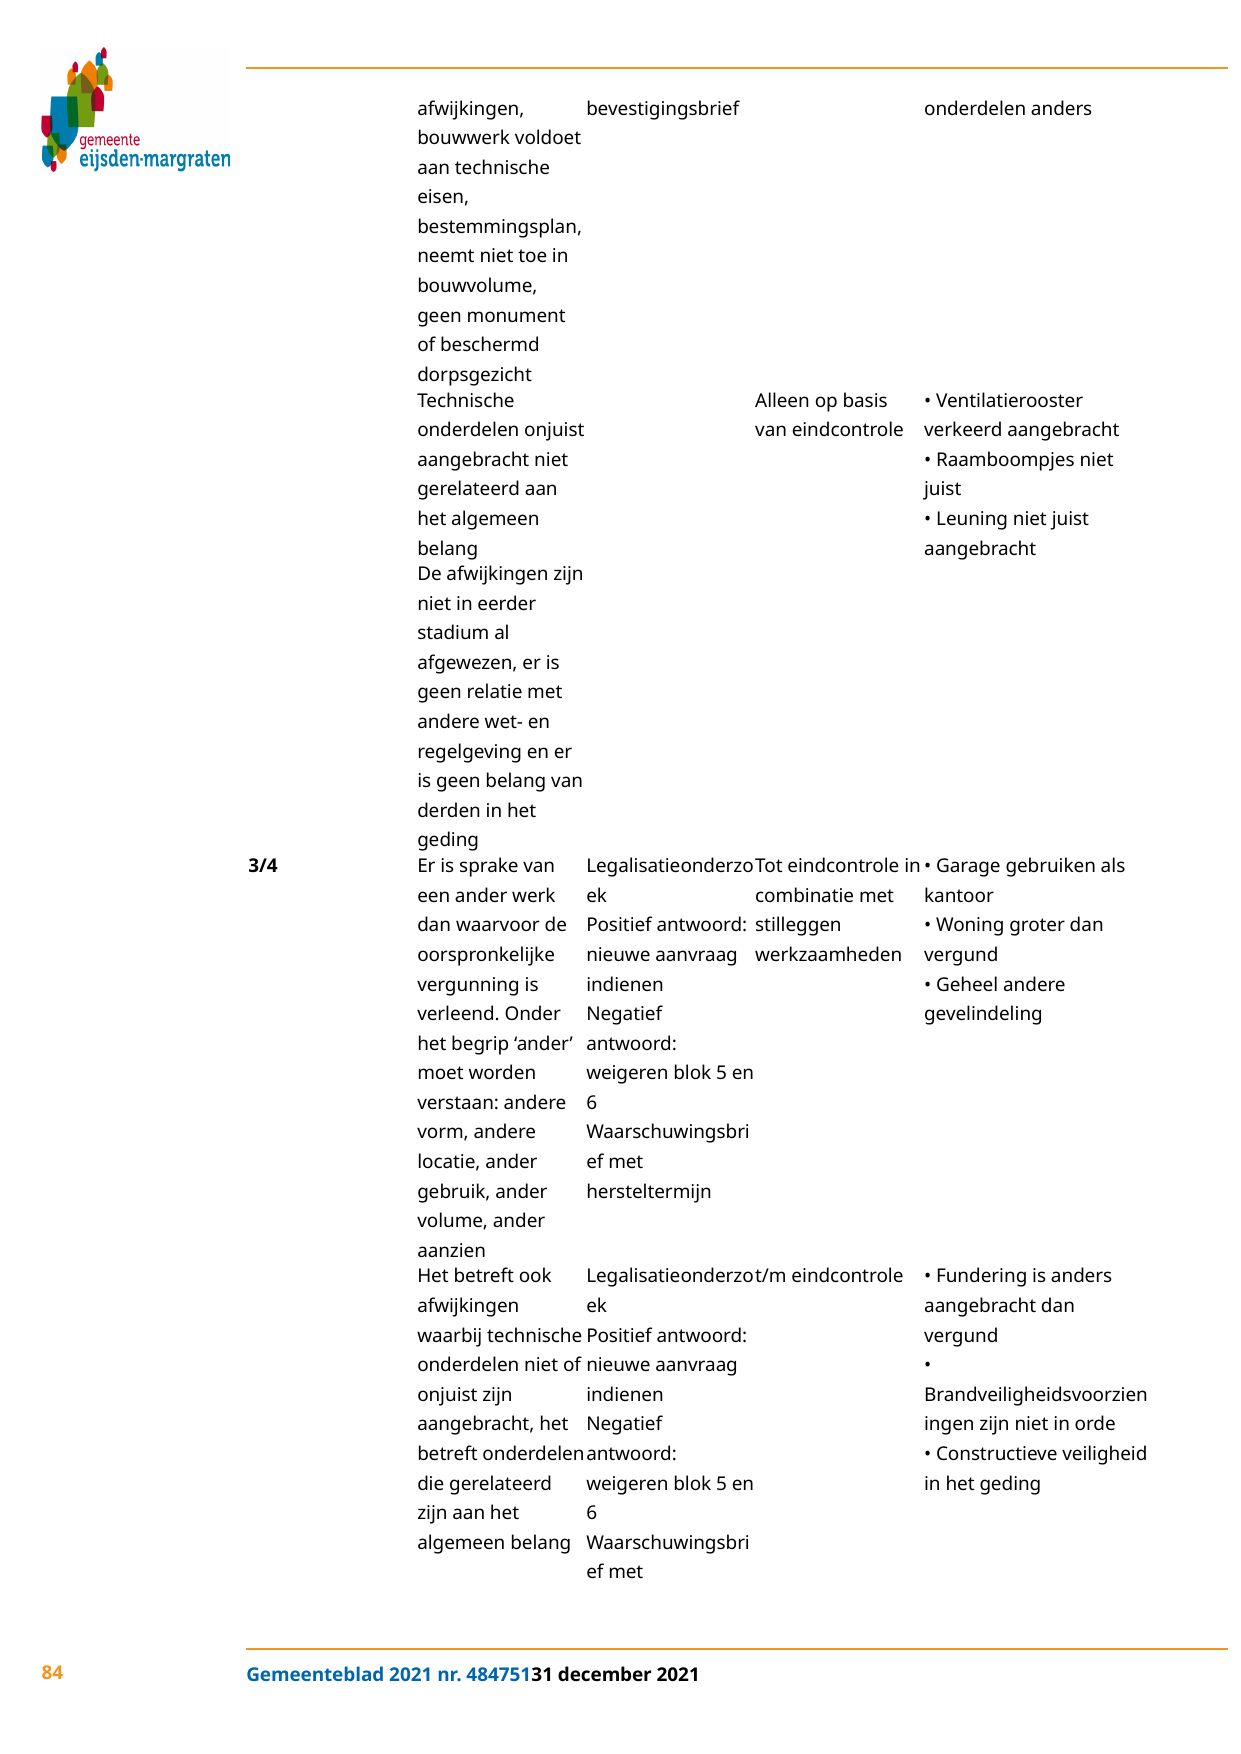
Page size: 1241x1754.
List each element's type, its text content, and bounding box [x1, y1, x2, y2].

table_cell Legalisatieonderzoek Positief antwoord: nieuwe aanvraag indienen Negatief antwoord: weigeren blok 5 en 6 Waarschuwingsbrief met hersteltermijn [586, 853, 755, 1263]
table_cell • Ventilatierooster verkeerd aangebracht • Raamboompjes niet juist • Leuning niet juist aangebracht [924, 387, 1152, 560]
table_cell Alleen op basis van eindcontrole [755, 387, 924, 560]
table_cell t/m eindcontrole [755, 1263, 924, 1584]
table_cell • Fundering is anders aangebracht dan vergund • Brandveiligheidsvoorzieningen zijn niet in orde • Constructieve veiligheid in het geding [924, 1263, 1152, 1584]
table_cell [248, 1263, 417, 1584]
table_cell [755, 560, 924, 852]
table_cell Er is sprake van een ander werk dan waarvoor de oorspronkelijke vergunning is verleend. Onder het begrip ‘ander’ moet worden verstaan: andere vorm, andere locatie, ander gebruik, ander volume, ander aanzien [417, 853, 586, 1263]
table_cell Het betreft ook afwijkingen waarbij technische onderdelen niet of onjuist zijn aangebracht, het betreft onderdelen die gerelateerd zijn aan het algemeen belang [417, 1263, 586, 1584]
table_cell Legalisatieonderzoek Positief antwoord: nieuwe aanvraag indienen Negatief antwoord: weigeren blok 5 en 6 Waarschuwingsbrief met [586, 1263, 755, 1584]
table_cell [248, 95, 417, 387]
table_cell [586, 387, 755, 560]
table_cell [586, 560, 755, 852]
table_cell onderdelen anders [924, 95, 1152, 387]
table_cell • Garage gebruiken als kantoor • Woning groter dan vergund • Geheel andere gevelindeling [924, 853, 1152, 1263]
table_cell bevestigingsbrief [586, 95, 755, 387]
table_cell 3/4 [248, 853, 417, 1263]
table_cell [248, 387, 417, 560]
table_cell [755, 95, 924, 387]
table_cell [248, 560, 417, 852]
table_cell De afwijkingen zijn niet in eerder stadium al afgewezen, er is geen relatie met andere wet- en regelgeving en er is geen belang van derden in het geding [417, 560, 586, 852]
picture [41, 47, 231, 172]
table_cell Tot eindcontrole in combinatie met stilleggen werkzaamheden [755, 853, 924, 1263]
table_cell afwijkingen, bouwwerk voldoet aan technische eisen, bestemmingsplan, neemt niet toe in bouwvolume, geen monument of beschermd dorpsgezicht [417, 95, 586, 387]
table_cell Technische onderdelen onjuist aangebracht niet gerelateerd aan het algemeen belang [417, 387, 586, 560]
table_cell [924, 560, 1152, 852]
